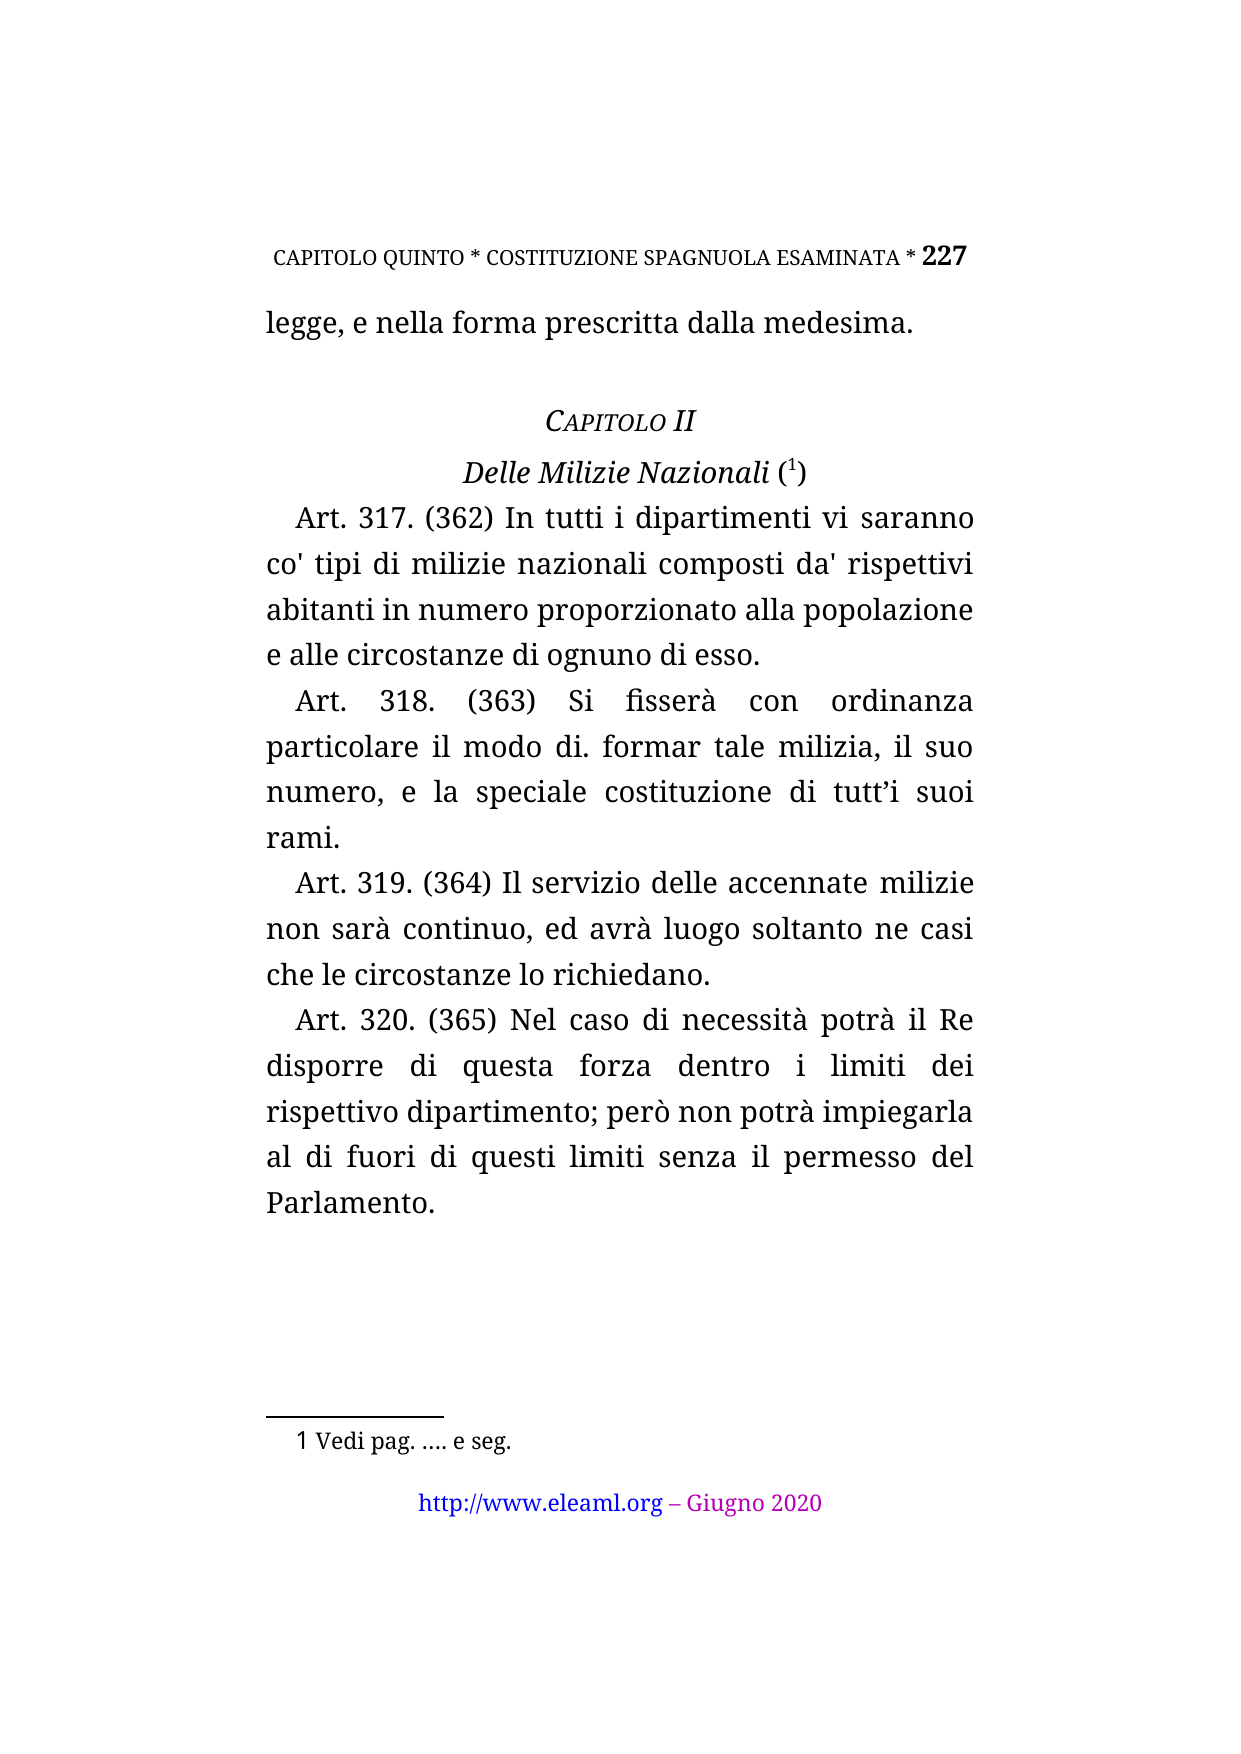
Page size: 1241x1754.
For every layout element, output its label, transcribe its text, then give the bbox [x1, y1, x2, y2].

text Art. 320. (365) Nel caso di necessità potrà il Re disporre di questa forza dentro i limiti dei rispettivo dipartimento; però non potrà impiegarla al di fuori di questi limiti senza il permesso del Parlamento. [266, 999, 974, 1222]
text Art. 319. (364) Il servizio delle accennate milizie non sarà continuo, ed avrà luogo soltanto ne casi che le circostanze lo richiedano. [266, 863, 974, 994]
text Delle Milizie Nazionali () [266, 452, 974, 492]
text Vedi pag. …. e seg. [266, 1423, 974, 1457]
text Art. 318. (363) Si fisserà con ordinanza particolare il modo di. formar tale milizia, il suo numero, e la speciale costituzione di tutt’i suoi rami. [266, 680, 974, 857]
subtitle Capitolo II [266, 400, 974, 439]
text legge, e nella forma prescritta dalla medesima. [266, 303, 974, 342]
text Art. 317. (362) In tutti i dipartimenti vi saranno co' tipi di milizie nazionali composti da' rispettivi abitanti in numero proporzionato alla popolazione e alle circostanze di ognuno di esso. [266, 498, 974, 674]
